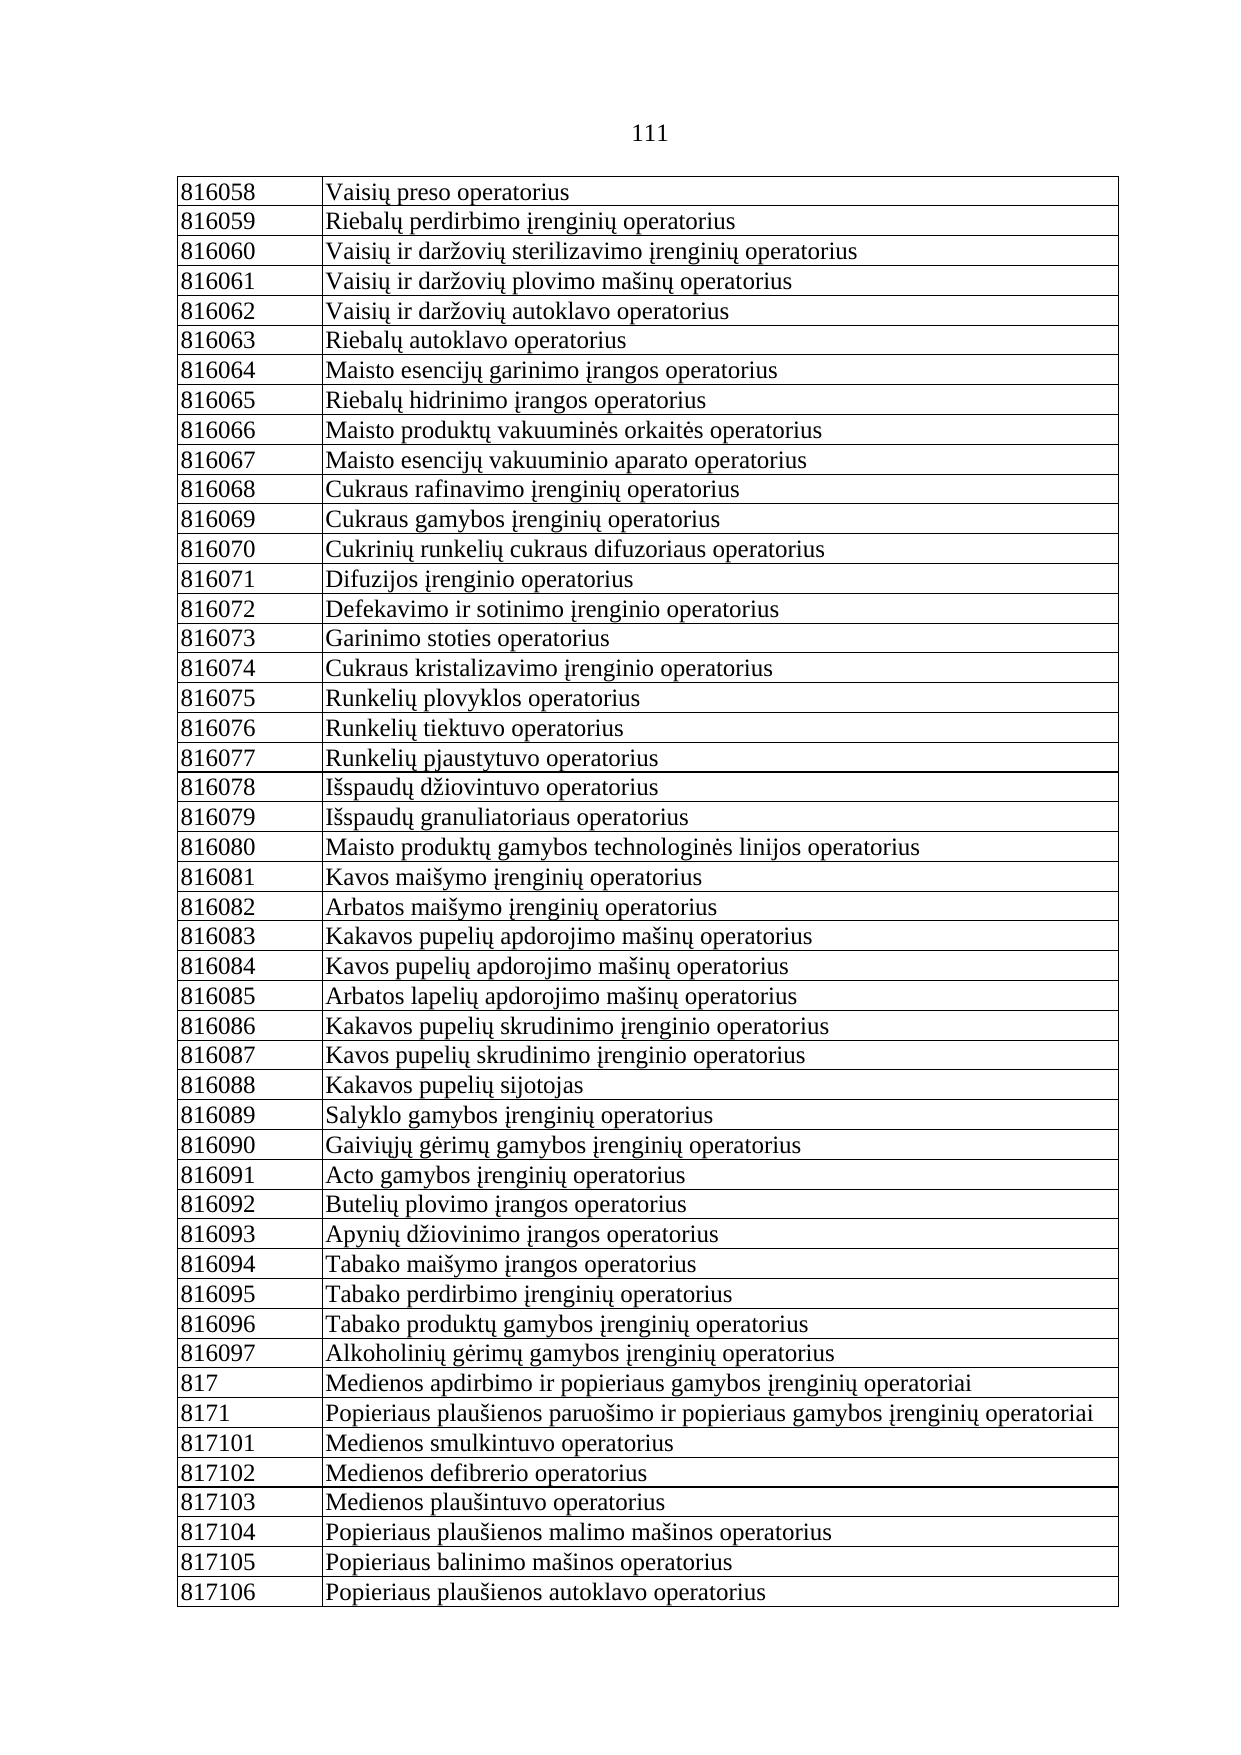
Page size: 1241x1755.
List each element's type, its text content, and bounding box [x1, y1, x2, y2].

table_cell Alkoholinių gėrimų gamybos įrenginių operatorius [323, 1339, 1118, 1367]
table_cell Medienos apdirbimo ir popieriaus gamybos įrenginių operatoriai [323, 1368, 1118, 1397]
table_cell Maisto esencijų garinimo įrangos operatorius [323, 355, 1118, 384]
table_cell Runkelių pjaustytuvo operatorius [323, 743, 1118, 771]
table_cell 816085 [178, 981, 322, 1010]
table_cell Tabako perdirbimo įrenginių operatorius [323, 1279, 1118, 1308]
table_cell Garinimo stoties operatorius [323, 624, 1118, 652]
table_cell 816065 [178, 385, 322, 414]
table_cell Išspaudų granuliatoriaus operatorius [323, 802, 1118, 831]
table_cell Vaisių ir daržovių plovimo mašinų operatorius [323, 266, 1118, 295]
table_cell 816062 [178, 296, 322, 324]
table_cell Vaisių ir daržovių sterilizavimo įrenginių operatorius [323, 236, 1118, 265]
table_cell 816088 [178, 1070, 322, 1099]
table_cell 816090 [178, 1130, 322, 1159]
table_cell Medienos defibrerio operatorius [323, 1458, 1118, 1486]
table_cell 816072 [178, 594, 322, 622]
table_cell 816082 [178, 892, 322, 920]
table_cell 816066 [178, 415, 322, 444]
table_cell 816070 [178, 534, 322, 563]
table_cell 816089 [178, 1100, 322, 1129]
table_cell 816073 [178, 624, 322, 652]
table_cell Medienos plaušintuvo operatorius [323, 1488, 1118, 1516]
table_cell Kavos pupelių apdorojimo mašinų operatorius [323, 951, 1118, 980]
table_cell Difuzijos įrenginio operatorius [323, 564, 1118, 593]
table_cell 816059 [178, 206, 322, 235]
table_cell Riebalų autoklavo operatorius [323, 326, 1118, 354]
table_cell 817103 [178, 1488, 322, 1516]
table_cell Maisto esencijų vakuuminio aparato operatorius [323, 445, 1118, 473]
table_cell Cukraus gamybos įrenginių operatorius [323, 504, 1118, 533]
table_cell Vaisių ir daržovių autoklavo operatorius [323, 296, 1118, 324]
table_cell Tabako produktų gamybos įrenginių operatorius [323, 1309, 1118, 1337]
table_cell Acto gamybos įrenginių operatorius [323, 1160, 1118, 1188]
table_cell 816068 [178, 475, 322, 503]
table_cell 816097 [178, 1339, 322, 1367]
table_cell 816067 [178, 445, 322, 473]
table_cell Tabako maišymo įrangos operatorius [323, 1249, 1118, 1278]
table_cell 816069 [178, 504, 322, 533]
table_cell Riebalų hidrinimo įrangos operatorius [323, 385, 1118, 414]
table_cell Cukraus kristalizavimo įrenginio operatorius [323, 653, 1118, 682]
table_cell 817105 [178, 1547, 322, 1576]
table_cell 816079 [178, 802, 322, 831]
table_cell 816063 [178, 326, 322, 354]
table_cell Maisto produktų vakuuminės orkaitės operatorius [323, 415, 1118, 444]
table_cell Runkelių plovyklos operatorius [323, 683, 1118, 712]
table_cell 816092 [178, 1190, 322, 1218]
table_cell 816078 [178, 773, 322, 801]
table_cell Defekavimo ir sotinimo įrenginio operatorius [323, 594, 1118, 622]
table_cell Popieriaus plaušienos paruošimo ir popieriaus gamybos įrenginių operatoriai [323, 1398, 1118, 1427]
table_cell Arbatos maišymo įrenginių operatorius [323, 892, 1118, 920]
table_cell 816087 [178, 1041, 322, 1069]
table_cell Popieriaus plaušienos autoklavo operatorius [323, 1577, 1118, 1606]
table_cell Kavos pupelių skrudinimo įrenginio operatorius [323, 1041, 1118, 1069]
table_cell 816095 [178, 1279, 322, 1308]
table_cell 817 [178, 1368, 322, 1397]
table_cell Cukrinių runkelių cukraus difuzoriaus operatorius [323, 534, 1118, 563]
table_cell Apynių džiovinimo įrangos operatorius [323, 1219, 1118, 1248]
table_cell Išspaudų džiovintuvo operatorius [323, 773, 1118, 801]
table_cell 816075 [178, 683, 322, 712]
table_cell Butelių plovimo įrangos operatorius [323, 1190, 1118, 1218]
table_cell 816061 [178, 266, 322, 295]
table_cell 816096 [178, 1309, 322, 1337]
table_cell 816074 [178, 653, 322, 682]
table_cell Popieriaus plaušienos malimo mašinos operatorius [323, 1517, 1118, 1546]
table_cell Arbatos lapelių apdorojimo mašinų operatorius [323, 981, 1118, 1010]
table_cell 816093 [178, 1219, 322, 1248]
table_cell 816084 [178, 951, 322, 980]
table_cell Kavos maišymo įrenginių operatorius [323, 862, 1118, 891]
table_cell Salyklo gamybos įrenginių operatorius [323, 1100, 1118, 1129]
table_cell 816071 [178, 564, 322, 593]
table_cell 816076 [178, 713, 322, 742]
table_cell Kakavos pupelių sijotojas [323, 1070, 1118, 1099]
table_cell Medienos smulkintuvo operatorius [323, 1428, 1118, 1457]
table_cell 816064 [178, 355, 322, 384]
table_cell 816094 [178, 1249, 322, 1278]
table_cell Cukraus rafinavimo įrenginių operatorius [323, 475, 1118, 503]
table_cell 816091 [178, 1160, 322, 1188]
table_cell Maisto produktų gamybos technologinės linijos operatorius [323, 832, 1118, 861]
table_cell Runkelių tiektuvo operatorius [323, 713, 1118, 742]
table_cell 816060 [178, 236, 322, 265]
table_cell 817106 [178, 1577, 322, 1606]
table_cell 816080 [178, 832, 322, 861]
table_cell 816081 [178, 862, 322, 891]
table_cell Kakavos pupelių apdorojimo mašinų operatorius [323, 921, 1118, 950]
table_cell Riebalų perdirbimo įrenginių operatorius [323, 206, 1118, 235]
table_cell Kakavos pupelių skrudinimo įrenginio operatorius [323, 1011, 1118, 1039]
table_cell 817102 [178, 1458, 322, 1486]
table_cell 816077 [178, 743, 322, 771]
table_cell 817101 [178, 1428, 322, 1457]
table_cell 817104 [178, 1517, 322, 1546]
table_cell Vaisių preso operatorius [323, 177, 1118, 205]
table_cell 816086 [178, 1011, 322, 1039]
table_cell Gaiviųjų gėrimų gamybos įrenginių operatorius [323, 1130, 1118, 1159]
table_cell Popieriaus balinimo mašinos operatorius [323, 1547, 1118, 1576]
table_cell 8171 [178, 1398, 322, 1427]
table_cell 816083 [178, 921, 322, 950]
table_cell 816058 [178, 177, 322, 205]
